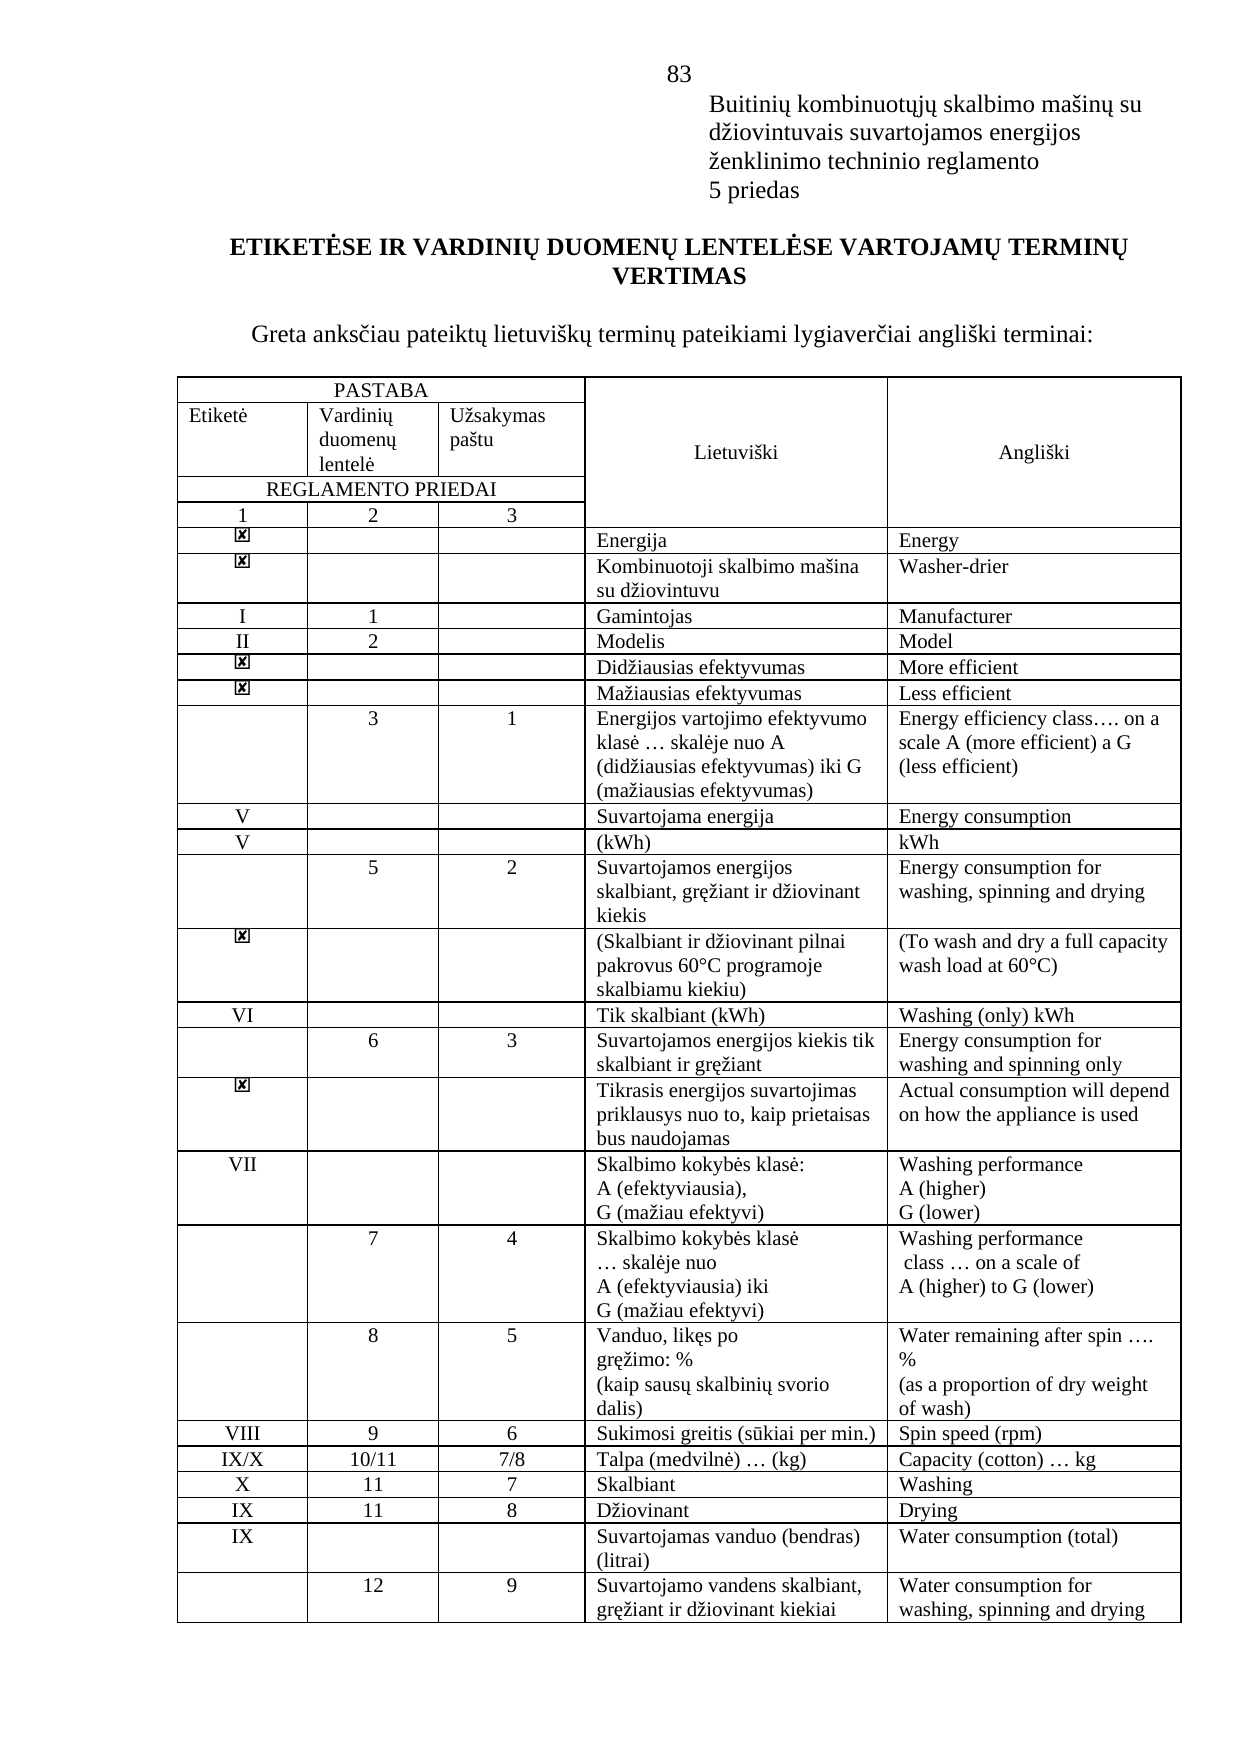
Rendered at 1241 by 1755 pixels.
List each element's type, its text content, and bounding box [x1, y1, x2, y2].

table_cell Spin speed (rpm) [888, 1421, 1180, 1445]
table_cell 2 [308, 629, 438, 653]
table_cell Suvartojamos energijos kiekis tik skalbiant ir gręžiant [586, 1028, 887, 1076]
table_cell Skalbimo kokybės klasė … skalėje nuo A (efektyviausia) iki G (mažiau efektyvi) [586, 1226, 887, 1322]
table_cell Energija [586, 528, 887, 552]
table_cell V [178, 804, 307, 828]
table_cell [308, 929, 438, 1001]
table_cell Mažiausias efektyvumas [586, 681, 887, 704]
table_cell kWh [888, 830, 1180, 854]
table_cell [308, 1078, 438, 1150]
table_cell  [178, 929, 307, 1001]
table_cell Washing [888, 1472, 1180, 1496]
table_cell  [178, 554, 307, 602]
table_cell Modelis [586, 629, 887, 653]
table_cell [308, 804, 438, 828]
table_cell 1 [178, 503, 307, 527]
table_cell Washer-drier [888, 554, 1180, 602]
table_cell Sukimosi greitis (sūkiai per min.) [586, 1421, 887, 1445]
text džiovintuvais suvartojamos energijos [177, 117, 1181, 146]
table_cell Vanduo, likęs po gręžimo: % (kaip sausų skalbinių svorio dalis) [586, 1323, 887, 1419]
table_cell 7 [308, 1226, 438, 1322]
table_cell  [178, 528, 307, 552]
table_cell 1 [308, 604, 438, 628]
table_cell VIII [178, 1421, 307, 1445]
table_cell Water consumption (total) [888, 1524, 1180, 1572]
table_cell 8 [439, 1498, 584, 1522]
table_cell [178, 1323, 307, 1419]
table_cell Etiketė [178, 403, 307, 476]
table_cell Skalbimo kokybės klasė: A (efektyviausia), G (mažiau efektyvi) [586, 1152, 887, 1224]
table_cell Washing performance class … on a scale of A (higher) to G (lower) [888, 1226, 1180, 1322]
table_cell Less efficient [888, 681, 1180, 704]
table_cell [439, 1003, 584, 1027]
table_cell Actual consumption will depend on how the appliance is used [888, 1078, 1180, 1150]
table_cell Energy [888, 528, 1180, 552]
table_cell [178, 1573, 307, 1621]
table_cell [308, 1524, 438, 1572]
table_cell [439, 1152, 584, 1224]
table_cell Manufacturer [888, 604, 1180, 628]
table_cell Model [888, 629, 1180, 653]
table_cell 9 [439, 1573, 584, 1621]
table_cell [439, 929, 584, 1001]
table_cell 7/8 [439, 1447, 584, 1471]
table_cell [439, 1078, 584, 1150]
table_cell  [178, 681, 307, 704]
table_cell [308, 681, 438, 704]
table_header Pastaba [178, 378, 584, 402]
table_cell 2 [439, 855, 584, 927]
table_cell (To wash and dry a full capacity wash load at 60°C) [888, 929, 1180, 1001]
table_cell Talpa (medvilnė) … (kg) [586, 1447, 887, 1471]
table_cell 6 [439, 1421, 584, 1445]
table_cell Suvartojamos energijos skalbiant, gręžiant ir džiovinant kiekis [586, 855, 887, 927]
table_cell IX [178, 1498, 307, 1522]
table_cell Vardinių duomenų lentelė [308, 403, 438, 476]
table_cell 5 [439, 1323, 584, 1419]
table_cell [308, 528, 438, 552]
table_cell 3 [439, 503, 584, 527]
table_cell Didžiausias efektyvumas [586, 655, 887, 679]
table_cell [178, 1226, 307, 1322]
table_cell Suvartojama energija [586, 804, 887, 828]
table_cell VII [178, 1152, 307, 1224]
text ETIKETĖSE ir vardinių duomenų lentelėse VARTOJAMŲ TERMINŲ VERTIMAS [177, 232, 1181, 290]
table_cell 4 [439, 1226, 584, 1322]
table_cell X [178, 1472, 307, 1496]
table_cell Kombinuotoji skalbimo mašina su džiovintuvu [586, 554, 887, 602]
table_cell 11 [308, 1472, 438, 1496]
table_cell Reglamento priedai [178, 477, 584, 501]
table_cell [439, 830, 584, 854]
table_cell [178, 855, 307, 927]
table_cell [439, 1524, 584, 1572]
table_cell Water consumption for washing, spinning and drying [888, 1573, 1180, 1621]
table_cell V [178, 830, 307, 854]
table_cell 7 [439, 1472, 584, 1496]
table_cell [178, 706, 307, 802]
table_cell Capacity (cotton) … kg [888, 1447, 1180, 1471]
table_cell VI [178, 1003, 307, 1027]
table_cell Water remaining after spin …. % (as a proportion of dry weight of wash) [888, 1323, 1180, 1419]
table_cell Džiovinant [586, 1498, 887, 1522]
table_cell  [178, 655, 307, 679]
table_cell 6 [308, 1028, 438, 1076]
table_cell Energy efficiency class…. on a scale A (more efficient) a G (less efficient) [888, 706, 1180, 802]
table_cell 3 [308, 706, 438, 802]
table_cell IX/X [178, 1447, 307, 1471]
table_cell 5 [308, 855, 438, 927]
table_cell Washing performance A (higher) G (lower) [888, 1152, 1180, 1224]
table_cell 1 [439, 706, 584, 802]
table_cell 8 [308, 1323, 438, 1419]
text Buitinių kombinuotųjų skalbimo mašinų su [709, 89, 1181, 117]
table_cell Energy consumption for washing and spinning only [888, 1028, 1180, 1076]
table_cell I [178, 604, 307, 628]
table_cell [308, 830, 438, 854]
table_cell Energijos vartojimo efektyvumo klasė … skalėje nuo A (didžiausias efektyvumas) iki G (mažiausias efektyvumas) [586, 706, 887, 802]
table_cell (Skalbiant ir džiovinant pilnai pakrovus 60°C programoje skalbiamu kiekiu) [586, 929, 887, 1001]
table_cell [308, 1152, 438, 1224]
table_cell Suvartojamo vandens skalbiant, gręžiant ir džiovinant kiekiai [586, 1573, 887, 1621]
table_cell [439, 655, 584, 679]
table_cell 2 [308, 503, 438, 527]
table_cell [439, 629, 584, 653]
text Greta anksčiau pateiktų lietuviškų terminų pateikiami lygiaverčiai angliški terminai: [177, 319, 1181, 347]
table_cell Tik skalbiant (kWh) [586, 1003, 887, 1027]
table_cell [439, 528, 584, 552]
table_cell 9 [308, 1421, 438, 1445]
table_cell [308, 655, 438, 679]
table_cell [439, 804, 584, 828]
table_cell [439, 604, 584, 628]
table_cell 11 [308, 1498, 438, 1522]
table_header Lietuviški [586, 378, 887, 527]
text 5 priedas [177, 175, 1181, 204]
text ženklinimo techninio reglamento [177, 146, 1181, 175]
table_cell Tikrasis energijos suvartojimas priklausys nuo to, kaip prietaisas bus naudojamas [586, 1078, 887, 1150]
table_cell [178, 1028, 307, 1076]
table_cell [439, 554, 584, 602]
table_cell 3 [439, 1028, 584, 1076]
table_cell [308, 554, 438, 602]
table_cell More efficient [888, 655, 1180, 679]
table_cell IX [178, 1524, 307, 1572]
table_cell Energy consumption for washing, spinning and drying [888, 855, 1180, 927]
table_cell II [178, 629, 307, 653]
table_cell Skalbiant [586, 1472, 887, 1496]
table_cell Drying [888, 1498, 1180, 1522]
table_cell Energy consumption [888, 804, 1180, 828]
table_cell  [178, 1078, 307, 1150]
table_cell 12 [308, 1573, 438, 1621]
table_cell Gamintojas [586, 604, 887, 628]
table_cell Washing (only) kWh [888, 1003, 1180, 1027]
table_cell Užsakymas paštu [439, 403, 584, 476]
table_cell Suvartojamas vanduo (bendras) (litrai) [586, 1524, 887, 1572]
table_cell (kWh) [586, 830, 887, 854]
table_cell [439, 681, 584, 704]
table_cell 10/11 [308, 1447, 438, 1471]
table_cell [308, 1003, 438, 1027]
table_header Angliški [888, 378, 1180, 527]
